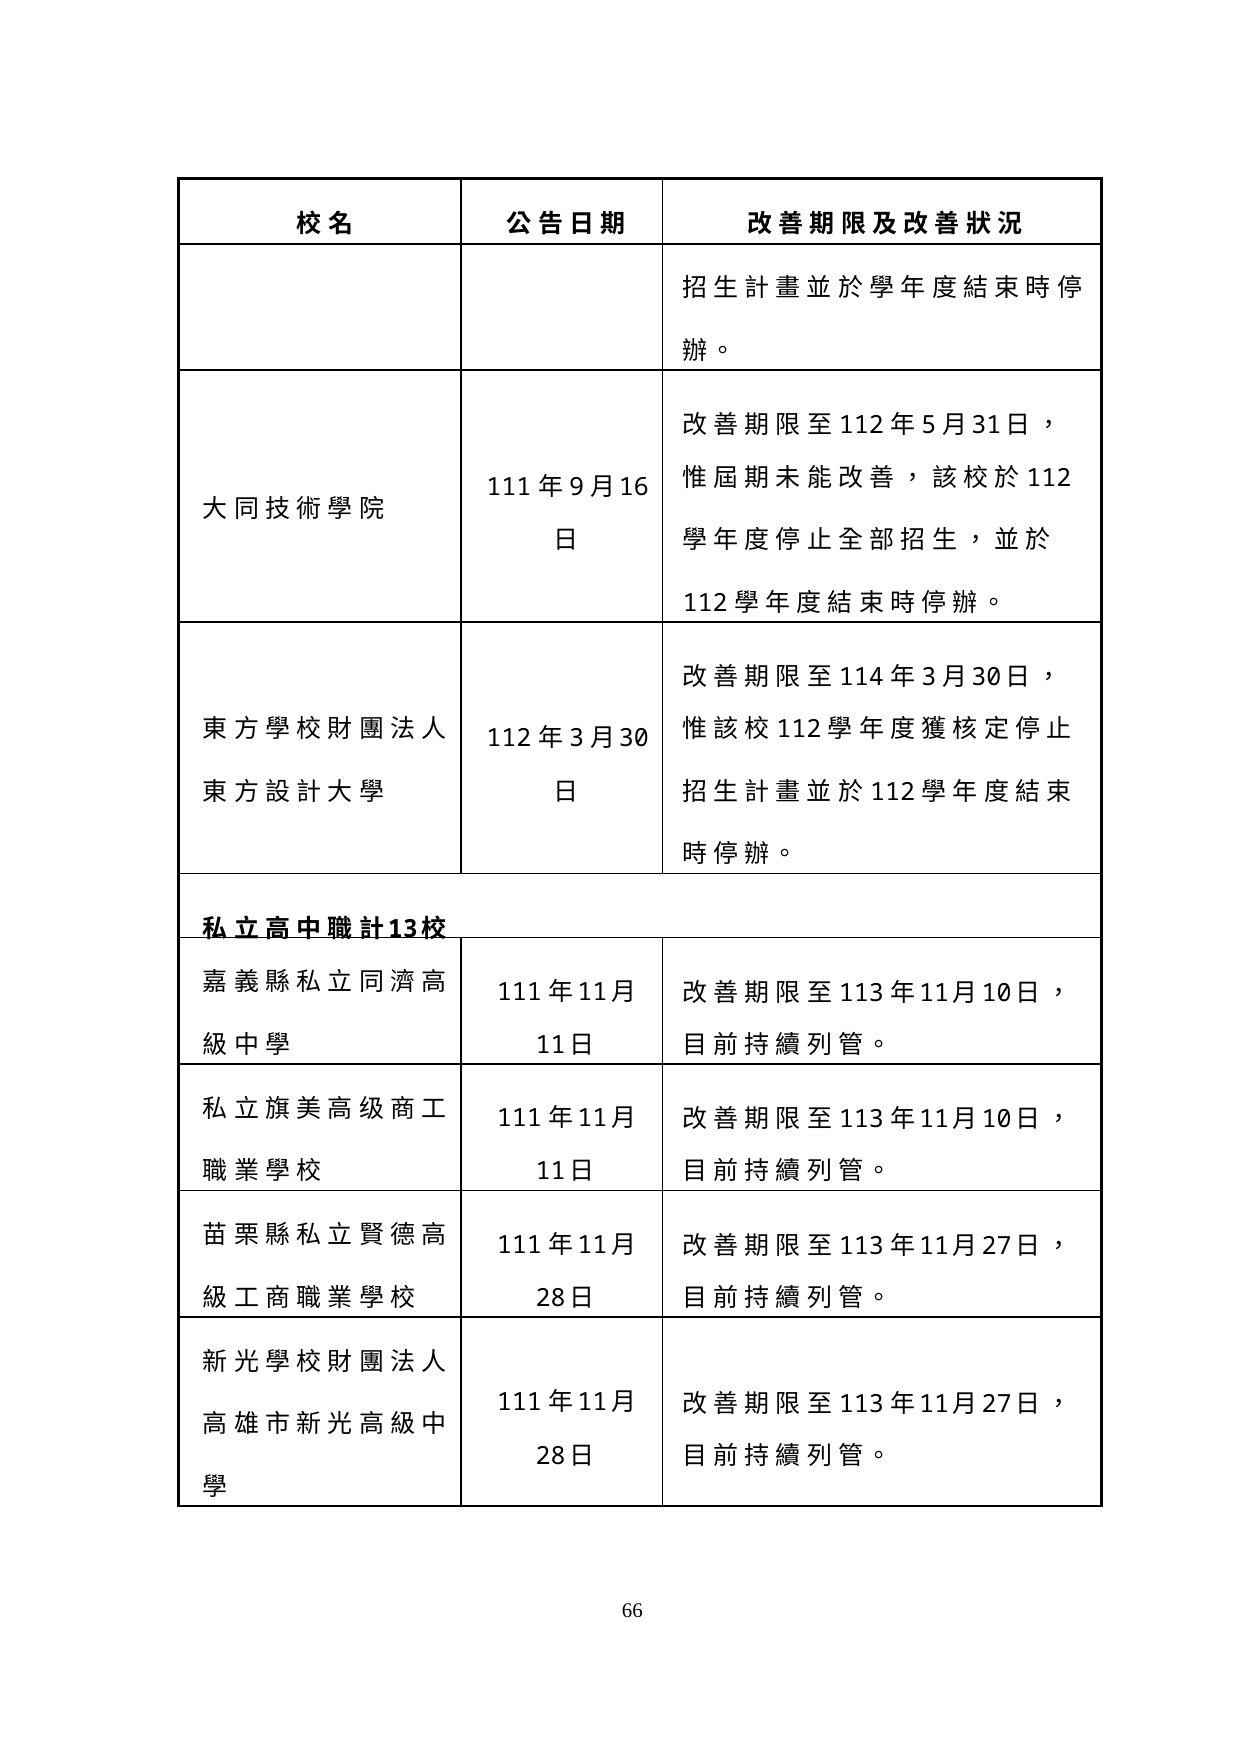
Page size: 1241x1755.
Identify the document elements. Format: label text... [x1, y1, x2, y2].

table_cell 111年11月28日 [462, 1318, 662, 1505]
table_cell 改善期限至113年11月10日，目前持續列管。 [663, 1065, 1100, 1190]
table_cell 111年9月16日 [462, 371, 662, 621]
table_cell 嘉義縣私立同濟高級中學 [180, 938, 460, 1063]
table_cell 111年11月11日 [462, 938, 662, 1063]
table_cell 111年11月11日 [462, 1065, 662, 1190]
table_cell [462, 245, 662, 369]
table_cell 改善期限至113年11月27日，目前持續列管。 [663, 1318, 1100, 1505]
table_cell 東方學校財團法人東方設計大學 [180, 623, 460, 872]
table_cell 111年11月28日 [462, 1191, 662, 1316]
table_cell 改善期限至113年11月27日，目前持續列管。 [663, 1191, 1100, 1316]
table_cell 新光學校財團法人高雄市新光高級中學 [180, 1318, 460, 1505]
table_cell [180, 245, 460, 369]
table_cell 改善期限至113年11月10日，目前持續列管。 [663, 938, 1100, 1063]
table_cell 私立旗美高级商工職業學校 [180, 1065, 460, 1190]
table_cell 改善期限至114年3月30日，惟該校112學年度獲核定停止招生計畫並於112學年度結束時停辦。 [663, 623, 1100, 872]
table_cell 私立高中職計13校 [180, 874, 1100, 937]
table_cell 招生計畫並於學年度結束時停辦。 [663, 245, 1100, 369]
table_header 公告日期 [462, 180, 662, 243]
table_cell 苗栗縣私立賢德高級工商職業學校 [180, 1191, 460, 1316]
table_header 改善期限及改善狀況 [663, 180, 1100, 243]
table_header 校名 [180, 180, 460, 243]
table_cell 大同技術學院 [180, 371, 460, 621]
table_cell 改善期限至112年5月31日，惟屆期未能改善，該校於112學年度停止全部招生，並於112學年度結束時停辦。 [663, 371, 1100, 621]
table_cell 112年3月30日 [462, 623, 662, 872]
